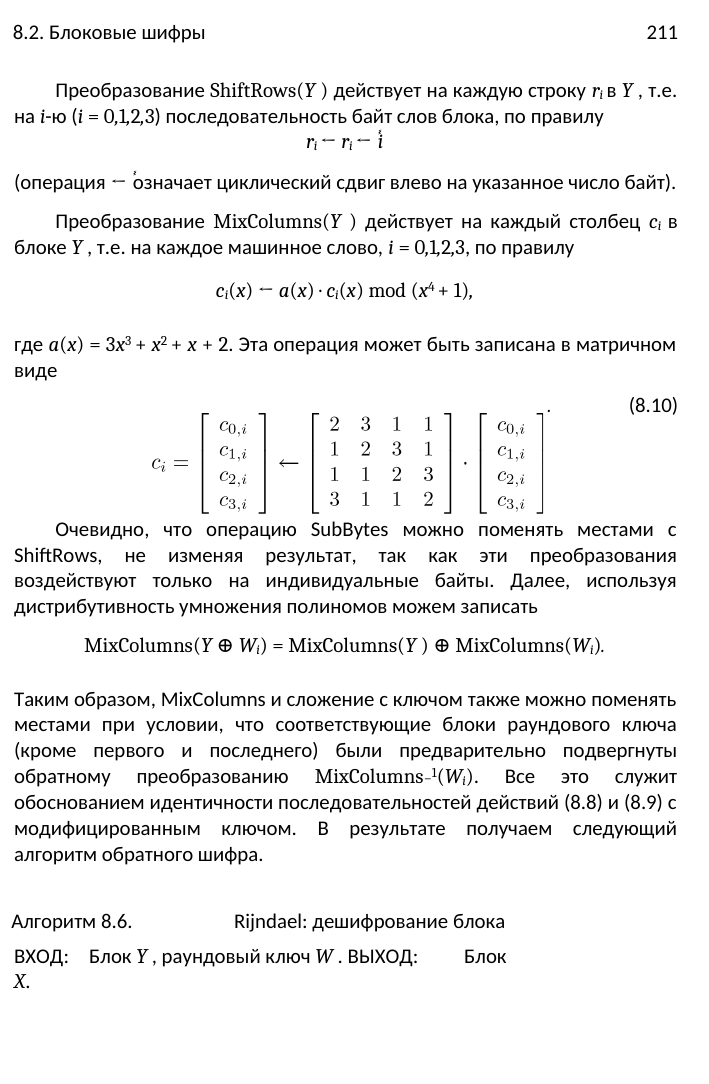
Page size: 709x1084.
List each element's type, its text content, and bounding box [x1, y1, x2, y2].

text ci(x) ← a(x) · ci(x) mod (x4 + 1), [34, 279, 657, 303]
text MixColumns(Y ⊕ Wi) = MixColumns(Y ) ⊕ MixColumns(Wi). [34, 634, 657, 658]
text ВХОД: Блок Y , раундовый ключ W . ВЫХОД: Блок X. [14, 943, 511, 994]
text ri ← ri ← ֓i [91, 130, 600, 154]
text Преобразование ShiftRows(Y ) действует на каждую строку ri в Y , т.е. на i-ю (i = 0,1,2,3) последовательность байт слов блока, по правилу [14, 78, 678, 129]
text Алгоритм 8.6. Rijndael: дешифрование блока [11, 909, 678, 934]
text (операция ← ֓означает циклический сдвиг влево на указанное число байт). [14, 169, 678, 194]
text где a(x) = 3x3 + x2 + x + 2. Эта операция может быть записана в матричном виде [14, 332, 678, 383]
text Очевидно, что операцию SubBytes можно поменять местами с ShiftRows, не изменяя результат, так как эти преобразования воздействуют только на индивидуальные байты. Далее, используя дистрибутивность умножения полиномов можем записать [14, 516, 678, 619]
text Таким образом, MixColumns и сложение с ключом также можно поменять местами при условии, что соответствующие блоки раундового ключа (кроме первого и последнего) были предварительно подвергнуты обратному преобразованию MixColumns−1(Wi). Все это служит обоснованием идентичности последовательностей действий (8.8) и (8.9) с модифицированным ключом. В результате получаем следующий алгоритм обратного шифра. [14, 686, 678, 866]
text Преобразование MixColumns(Y ) действует на каждый столбец ci в блоке Y , т.е. на каждое машинное слово, i = 0,1,2,3, по правилу [14, 208, 678, 260]
text . (8.10) [13, 391, 678, 514]
